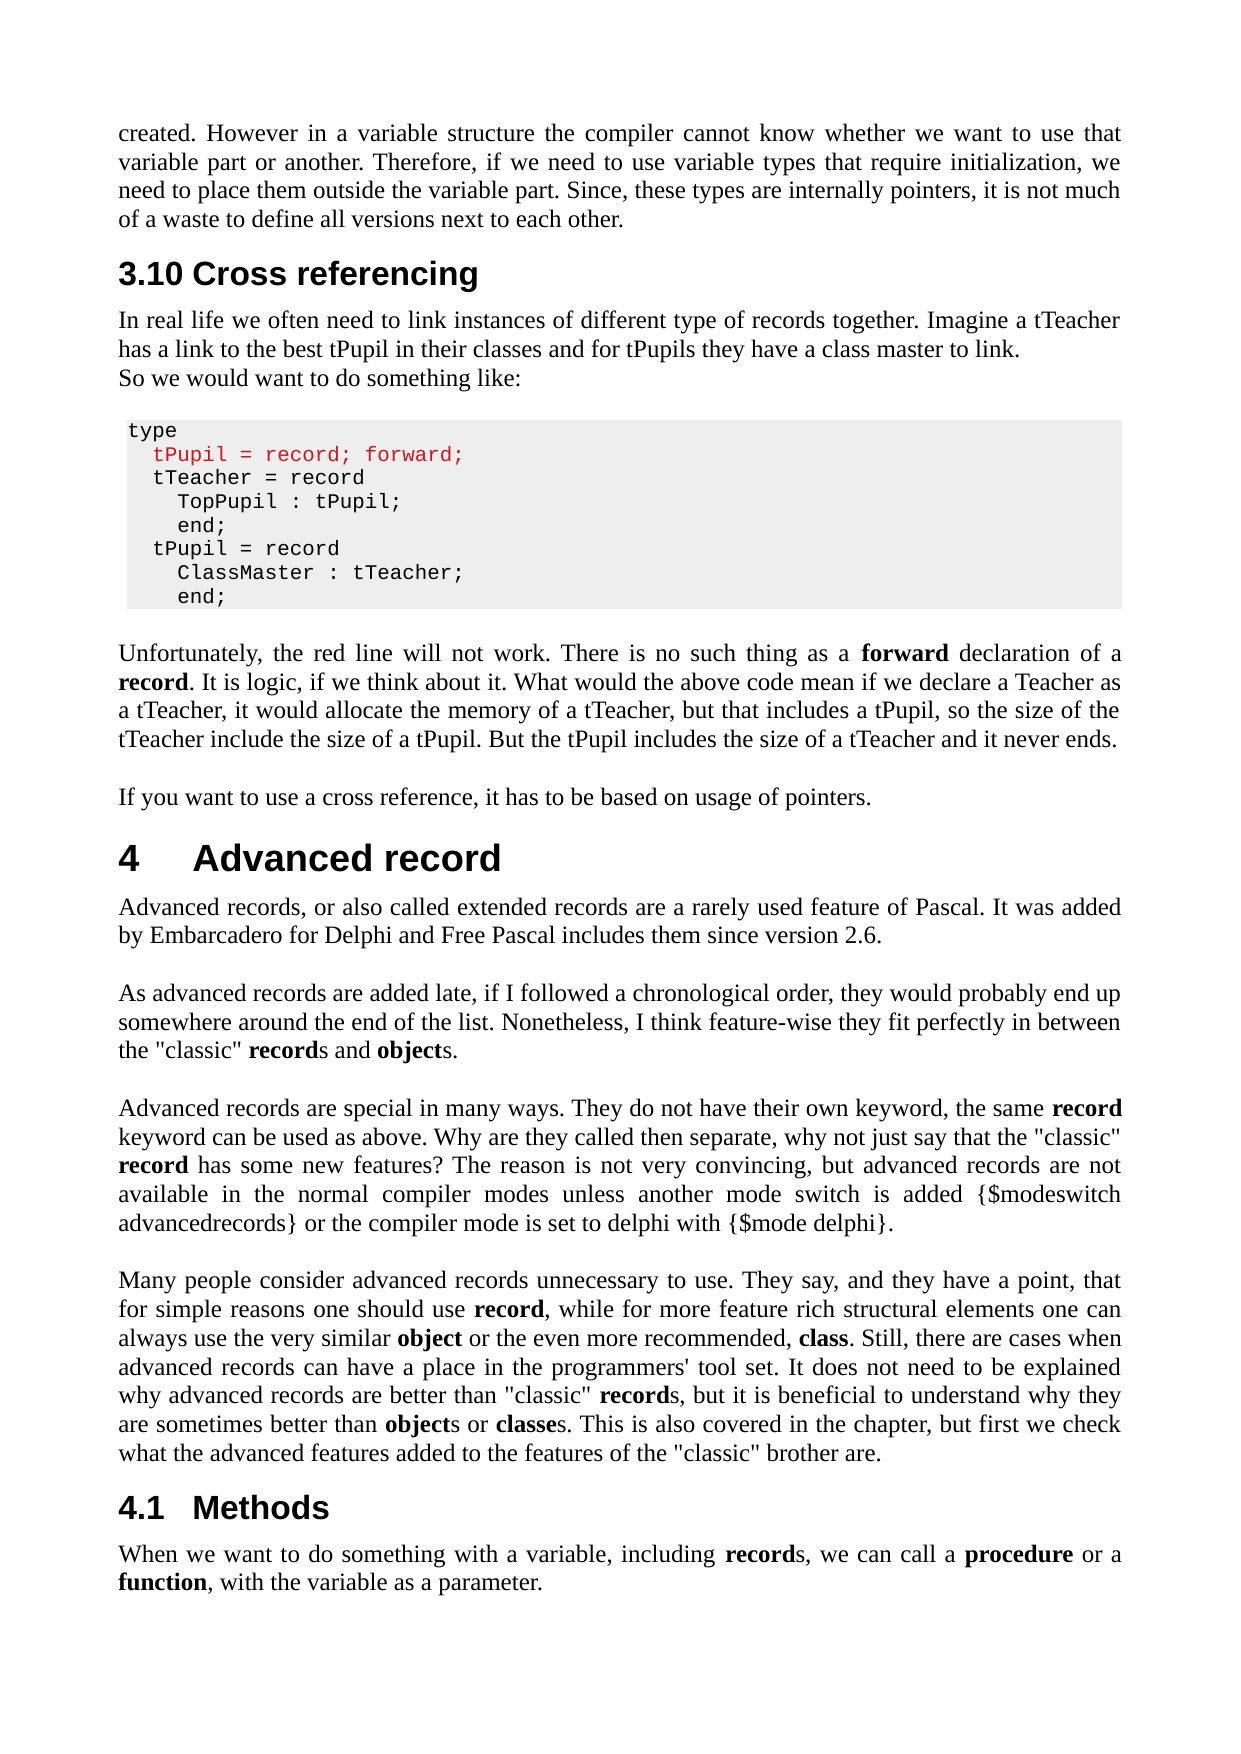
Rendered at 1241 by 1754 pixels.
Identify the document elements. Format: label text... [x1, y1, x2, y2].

text So we would want to do something like: [118, 363, 1122, 391]
text Unfortunately, the red line will not work. There is no such thing as a forward declaration of a record. It is logic, if we think about it. What would the above code mean if we declare a Teacher as a tTeacher, it would allocate the memory of a tTeacher, but that includes a tPupil, so the size of the tTeacher include the size of a tPupil. But the tPupil includes the size of a tTeacher and it never ends. [118, 638, 1122, 753]
text TopPupil : tPupil; [127, 491, 1122, 515]
subtitle Advanced record [118, 836, 1122, 879]
text In real life we often need to link instances of different type of records together. Imagine a tTeacher has a link to the best tPupil in their classes and for tPupils they have a class master to link. [118, 305, 1122, 363]
text type [127, 420, 1122, 444]
subtitle Cross referencing [118, 254, 1122, 293]
text ClassMaster : tTeacher; [127, 562, 1122, 586]
text Many people consider advanced records unnecessary to use. They say, and they have a point, that for simple reasons one should use record, while for more feature rich structural elements one can always use the very similar object or the even more recommended, class. Still, there are cases when advanced records can have a place in the programmers' tool set. It does not need to be explained why advanced records are better than "classic" records, but it is beneficial to understand why they are sometimes better than objects or classes. This is also covered in the chapter, but first we check what the advanced features added to the features of the "classic" brother are. [118, 1265, 1122, 1467]
text created. However in a variable structure the compiler cannot know whether we want to use that variable part or another. Therefore, if we need to use variable types that require initialization, we need to place them outside the variable part. Since, these types are internally pointers, it is not much of a waste to define all versions next to each other. [118, 118, 1122, 233]
text As advanced records are added late, if I followed a chronological order, they would probably end up somewhere around the end of the list. Nonetheless, I think feature-wise they fit perfectly in between the "classic" records and objects. [118, 978, 1122, 1064]
text Advanced records, or also called extended records are a rarely used feature of Pascal. It was added by Embarcadero for Delphi and Free Pascal includes them since version 2.6. [118, 892, 1122, 949]
text Advanced records are special in many ways. They do not have their own keyword, the same record keyword can be used as above. Why are they called then separate, why not just say that the "classic" record has some new features? The reason is not very convincing, but advanced records are not available in the normal compiler modes unless another mode switch is added {$modeswitch advancedrecords} or the compiler mode is set to delphi with {$mode delphi}. [118, 1093, 1122, 1237]
text end; [127, 515, 1122, 538]
text When we want to do something with a variable, including records, we can call a procedure or a function, with the variable as a parameter. [118, 1539, 1122, 1596]
subtitle Methods [118, 1487, 1122, 1526]
text end; [127, 586, 1122, 609]
text tPupil = record; forward; [127, 444, 1122, 467]
text tTeacher = record [127, 467, 1122, 491]
text tPupil = record [127, 538, 1122, 562]
text If you want to use a cross reference, it has to be based on usage of pointers. [118, 782, 1122, 811]
